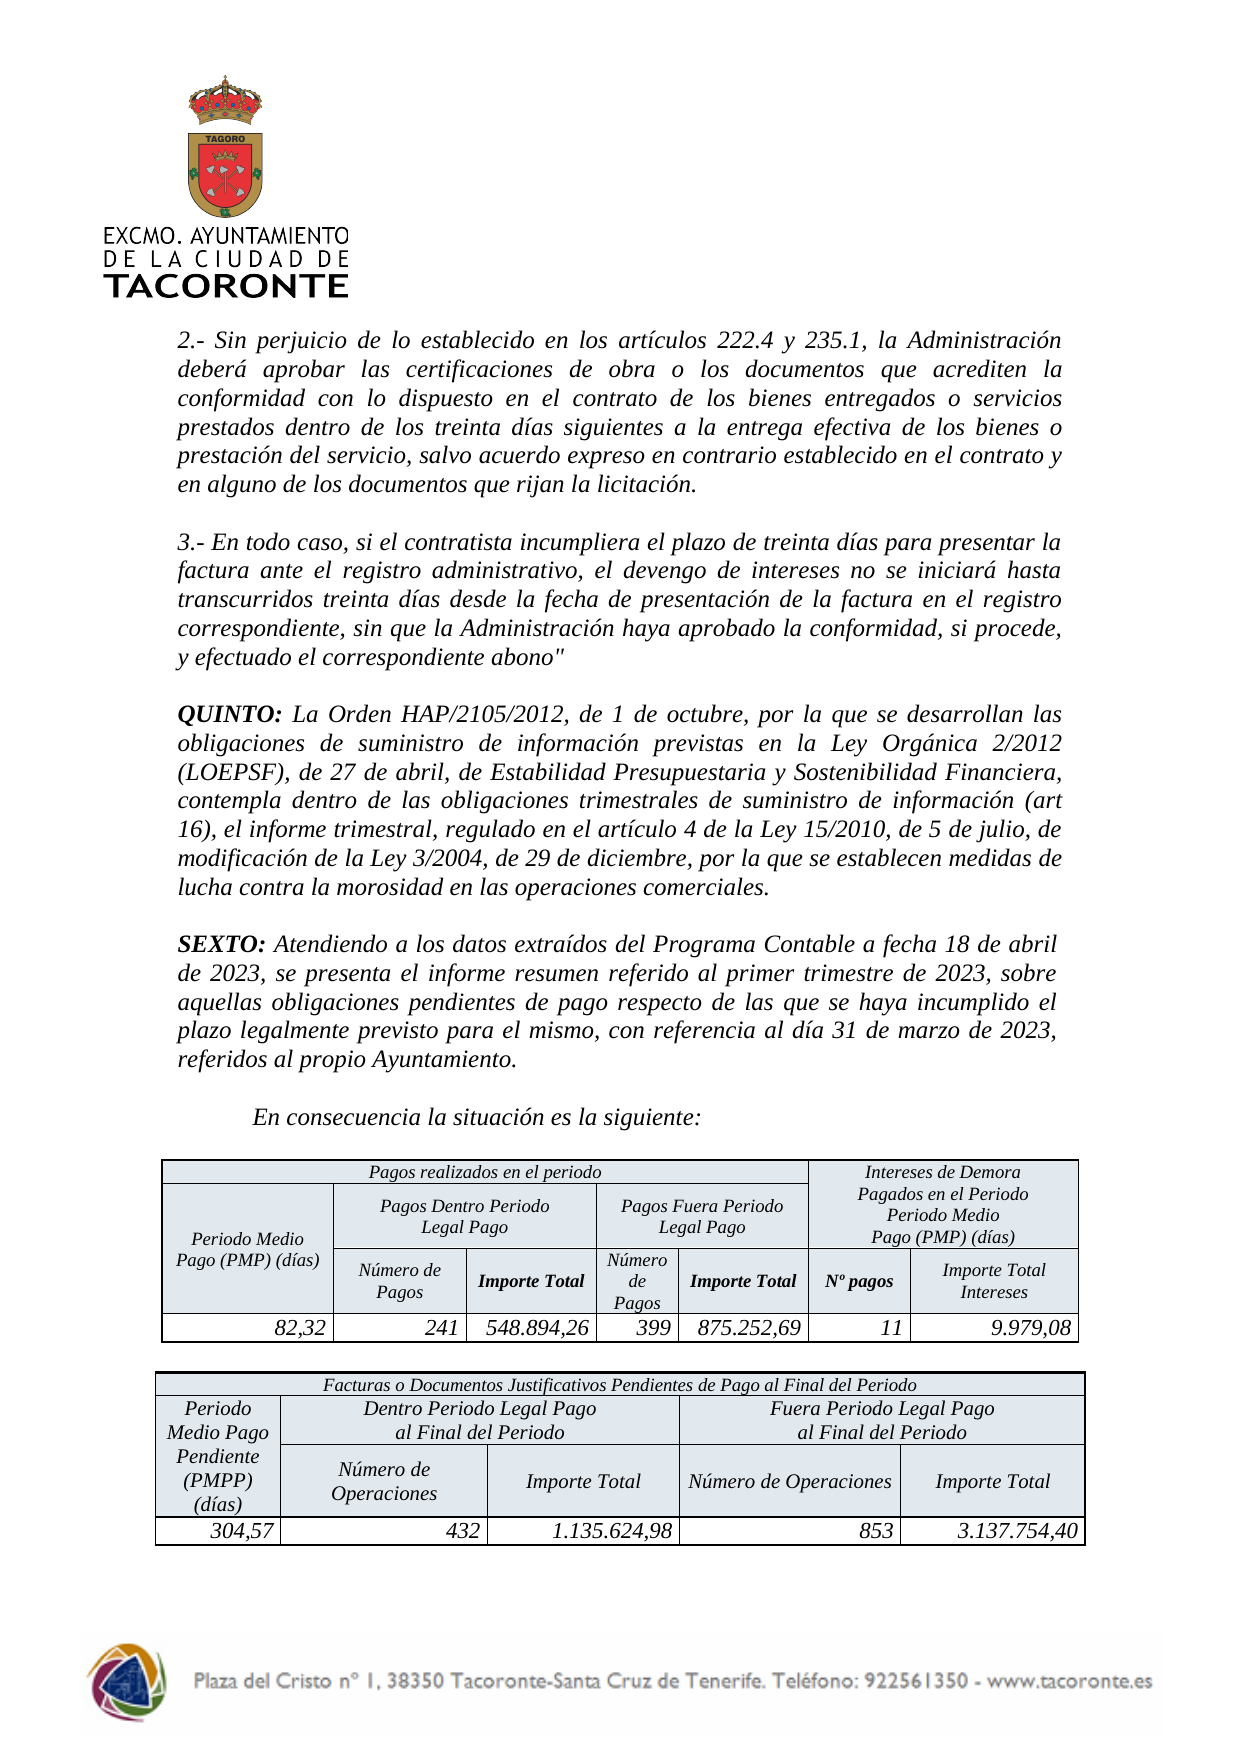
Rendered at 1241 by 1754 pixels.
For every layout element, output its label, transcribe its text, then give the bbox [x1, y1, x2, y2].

picture [80, 1630, 1163, 1737]
picture [103, 75, 348, 298]
table_cell Importe Total [467, 1249, 596, 1313]
table_cell Dentro Periodo Legal Pago al Final del Periodo [281, 1396, 679, 1444]
text SEXTO: Atendiendo a los datos extraídos del Programa Contable a fecha 18 de abril de 2023, se presenta el informe resumen referido al primer trimestre de 2023, sobre aquellas obligaciones pendientes de pago respecto de las que se haya incumplido el plazo legalmente previsto para el mismo, con referencia al día 31 de marzo de 2023, referidos al propio Ayuntamiento. [177, 929, 1058, 1073]
table_cell Periodo Medio Pago Pendiente (PMPP) (días) [156, 1396, 280, 1516]
table_header Intereses de Demora Pagados en el Periodo Periodo Medio Pago (PMP) (días) [809, 1161, 1078, 1247]
table_cell 241 [334, 1314, 466, 1341]
table_cell Fuera Periodo Legal Pago al Final del Periodo [680, 1396, 1084, 1444]
table_cell Importe Total [488, 1445, 679, 1516]
table_cell Número de Pagos [334, 1249, 466, 1313]
table_cell 432 [281, 1518, 487, 1544]
table_cell Periodo Medio Pago (PMP) (días) [163, 1184, 333, 1313]
table_cell 399 [597, 1314, 678, 1341]
table_cell Número de Operaciones [281, 1445, 487, 1516]
table_cell Pagos Dentro Periodo Legal Pago [334, 1184, 596, 1247]
table_cell 3.137.754,40 [901, 1518, 1084, 1544]
table_cell 11 [809, 1314, 910, 1341]
table_cell 9.979,08 [911, 1314, 1078, 1341]
table_cell Importe Total Intereses [911, 1249, 1078, 1313]
table_cell Importe Total [901, 1445, 1084, 1516]
table_cell Número de Operaciones [680, 1445, 900, 1516]
text En consecuencia la situación es la siguiente: [177, 1102, 1058, 1130]
table_cell 1.135.624,98 [488, 1518, 679, 1544]
table_cell Pagos Fuera Periodo Legal Pago [597, 1184, 808, 1247]
text 2.- Sin perjuicio de lo establecido en los artículos 222.4 y 235.1, la Administración deberá aprobar las certificaciones de obra o los documentos que acrediten la conformidad con lo dispuesto en el contrato de los bienes entregados o servicios prestados dentro de los treinta días siguientes a la entrega efectiva de los bienes o prestación del servicio, salvo acuerdo expreso en contrario establecido en el contrato y en alguno de los documentos que rijan la licitación. [177, 325, 1063, 498]
table_cell 875.252,69 [679, 1314, 808, 1341]
table_header Pagos realizados en el periodo [163, 1161, 808, 1183]
text QUINTO: La Orden HAP/2105/2012, de 1 de octubre, por la que se desarrollan las obligaciones de suministro de información previstas en la Ley Orgánica 2/2012 (LOEPSF), de 27 de abril, de Estabilidad Presupuestaria y Sostenibilidad Financiera, contempla dentro de las obligaciones trimestrales de suministro de información (art 16), el informe trimestral, regulado en el artículo 4 de la Ley 15/2010, de 5 de julio, de modificación de la Ley 3/2004, de 29 de diciembre, por la que se establecen medidas de lucha contra la morosidad en las operaciones comerciales. [177, 699, 1063, 900]
table_header Facturas o Documentos Justificativos Pendientes de Pago al Final del Periodo [156, 1374, 1084, 1395]
table_cell 304,57 [156, 1518, 280, 1544]
table_cell 548.894,26 [467, 1314, 596, 1341]
table_cell Importe Total [679, 1249, 808, 1313]
table_cell 82,32 [163, 1314, 333, 1341]
table_cell Nº pagos [809, 1249, 910, 1313]
text 3.- En todo caso, si el contratista incumpliera el plazo de treinta días para presentar la factura ante el registro administrativo, el devengo de intereses no se iniciará hasta transcurridos treinta días desde la fecha de presentación de la factura en el registro correspondiente, sin que la Administración haya aprobado la conformidad, si procede, y efectuado el correspondiente abono" [177, 527, 1063, 670]
table_cell Número de Pagos [597, 1249, 678, 1313]
table_cell 853 [680, 1518, 900, 1544]
